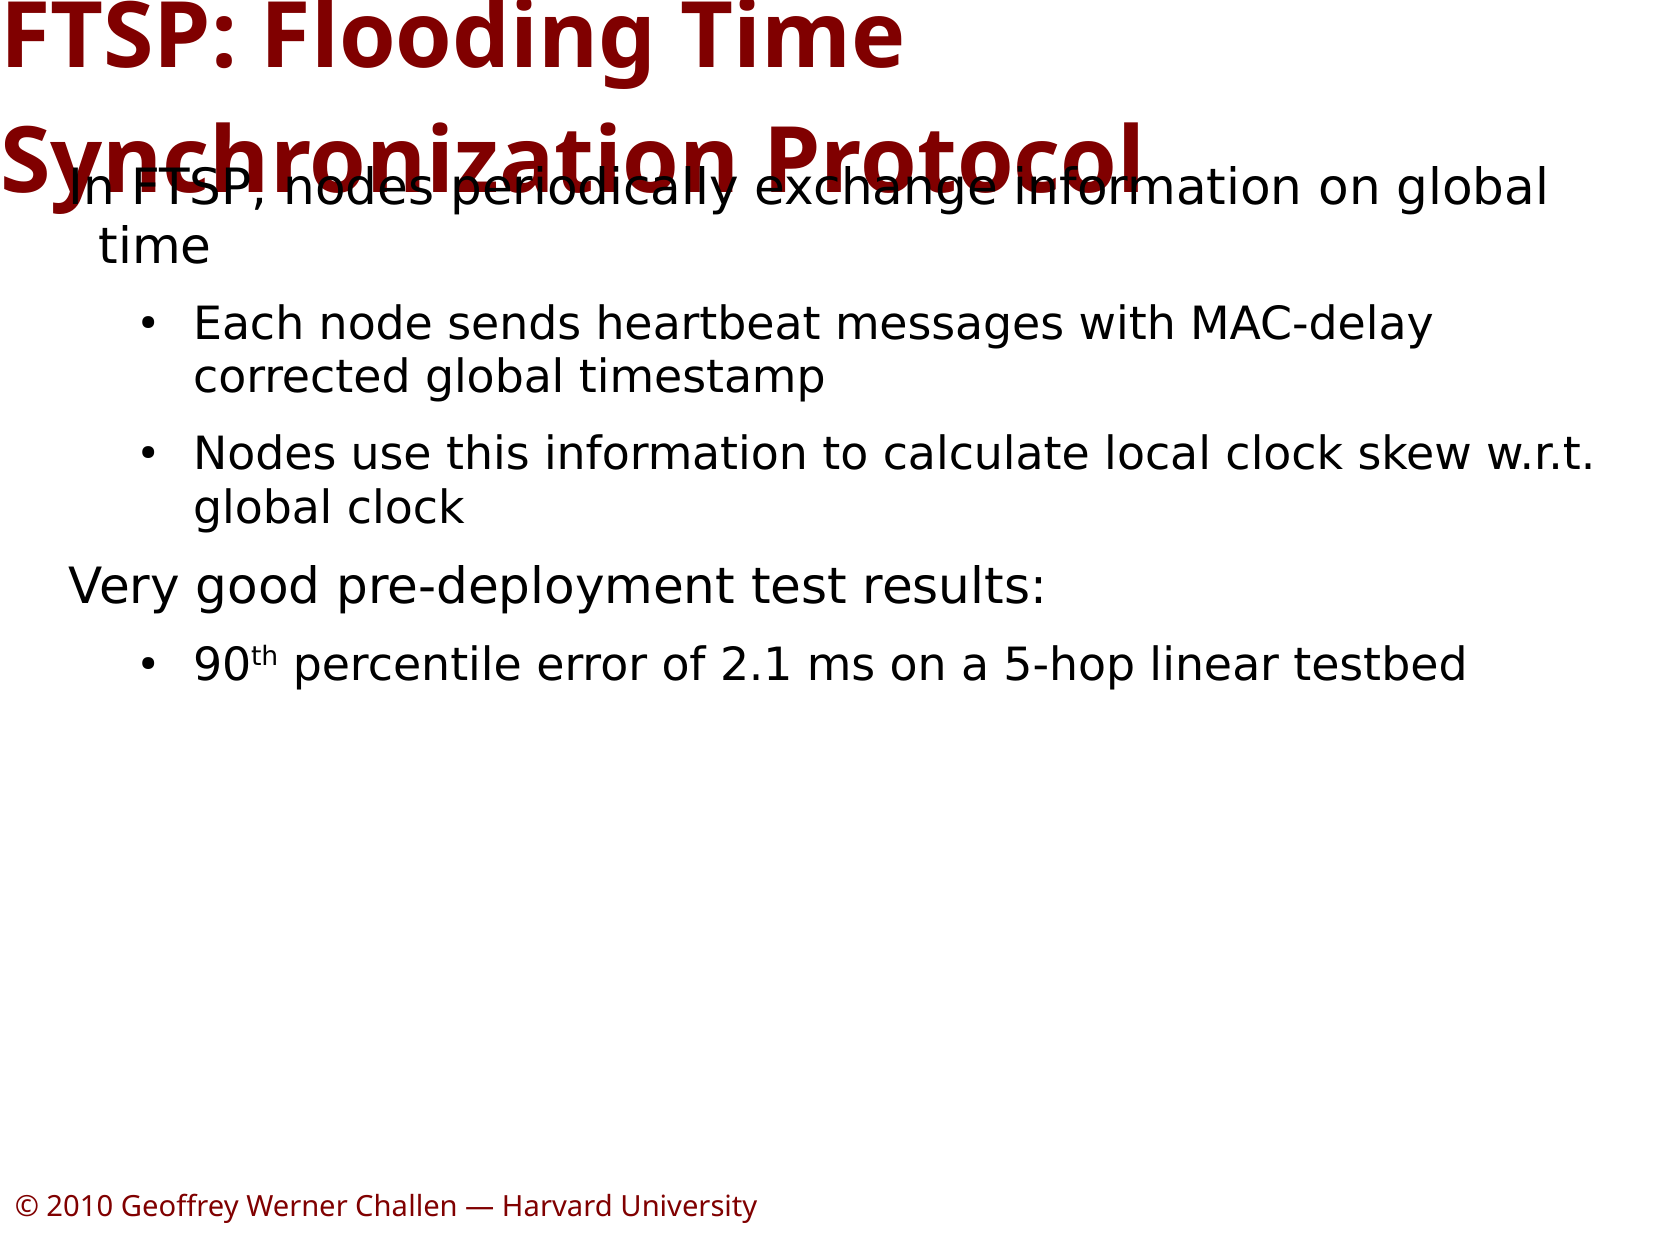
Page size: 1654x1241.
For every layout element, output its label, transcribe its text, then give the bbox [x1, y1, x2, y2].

list In FTSP, nodes periodically exchange information on global time Each node sends heartbeat messages with MAC-delay corrected global timestamp Nodes use this information to calculate local clock skew w.r.t. global clock Very good pre-deployment test results: 90th percentile error of 2.1 ms on a 5-hop linear testbed [51, 158, 1628, 1077]
title FTSP: Flooding Time Synchronization Protocol [0, 0, 1654, 203]
